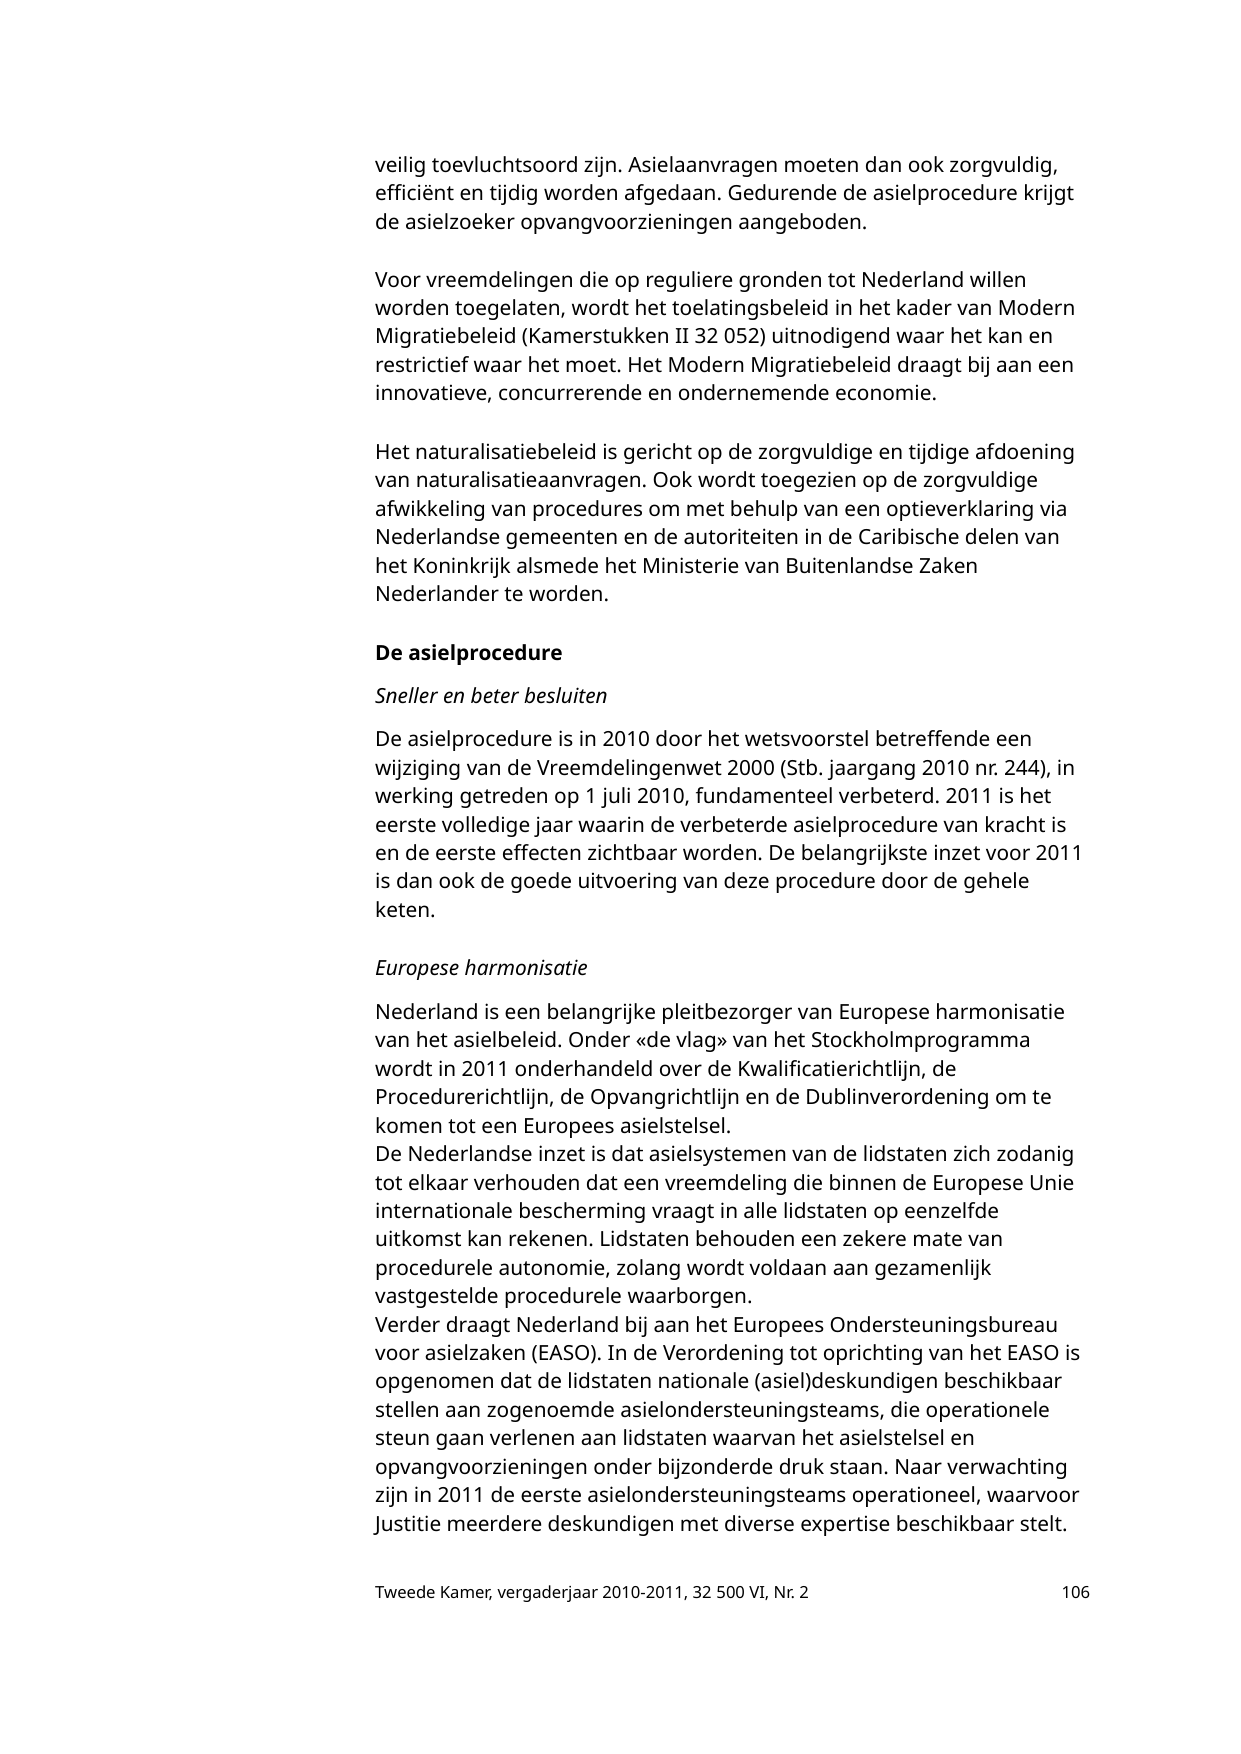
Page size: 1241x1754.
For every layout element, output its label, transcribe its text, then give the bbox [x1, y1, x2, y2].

text De Nederlandse inzet is dat asielsystemen van de lidstaten zich zodanig tot elkaar verhouden dat een vreemdeling die binnen de Europese Unie internationale bescherming vraagt in alle lidstaten op eenzelfde uitkomst kan rekenen. Lidstaten behouden een zekere mate van procedurele autonomie, zolang wordt voldaan aan gezamenlijk vastgestelde procedurele waarborgen. [375, 1139, 1090, 1310]
text De asielprocedure [375, 638, 1090, 666]
text De asielprocedure is in 2010 door het wetsvoorstel betreffende een wijziging van de Vreemdelingenwet 2000 (Stb. jaargang 2010 nr. 244), in werking getreden op 1 juli 2010, fundamenteel verbeterd. 2011 is het eerste volledige jaar waarin de verbeterde asielprocedure van kracht is en de eerste effecten zichtbaar worden. De belangrijkste inzet voor 2011 is dan ook de goede uitvoering van deze procedure door de gehele keten. [375, 724, 1090, 923]
text Nederland is een belangrijke pleitbezorger van Europese harmonisatie van het asielbeleid. Onder «de vlag» van het Stockholmprogramma wordt in 2011 onderhandeld over de Kwalificatierichtlijn, de Procedurerichtlijn, de Opvangrichtlijn en de Dublinverordening om te komen tot een Europees asielstelsel. [375, 997, 1090, 1139]
text Verder draagt Nederland bij aan het Europees Ondersteuningsbureau voor asielzaken (EASO). In de Verordening tot oprichting van het EASO is opgenomen dat de lidstaten nationale (asiel)deskundigen beschikbaar stellen aan zogenoemde asielondersteuningsteams, die operationele steun gaan verlenen aan lidstaten waarvan het asielstelsel en opvangvoorzieningen onder bijzonderde druk staan. Naar verwachting zijn in 2011 de eerste asielondersteuningsteams operationeel, waarvoor Justitie meerdere deskundigen met diverse expertise beschikbaar stelt. [375, 1310, 1090, 1537]
text Sneller en beter besluiten [375, 681, 1090, 709]
text Voor vreemdelingen die op reguliere gronden tot Nederland willen worden toegelaten, wordt het toelatingsbeleid in het kader van Modern Migratiebeleid (Kamerstukken II 32 052) uitnodigend waar het kan en restrictief waar het moet. Het Modern Migratiebeleid draagt bij aan een innovatieve, concurrerende en ondernemende economie. [375, 265, 1090, 407]
text veilig toevluchtsoord zijn. Asielaanvragen moeten dan ook zorgvuldig, efficiënt en tijdig worden afgedaan. Gedurende de asielprocedure krijgt de asielzoeker opvangvoorzieningen aangeboden. [375, 150, 1090, 235]
text Het naturalisatiebeleid is gericht op de zorgvuldige en tijdige afdoening van naturalisatieaanvragen. Ook wordt toegezien op de zorgvuldige afwikkeling van procedures om met behulp van een optieverklaring via Nederlandse gemeenten en de autoriteiten in de Caribische delen van het Koninkrijk alsmede het Ministerie van Buitenlandse Zaken Nederlander te worden. [375, 437, 1090, 608]
text Europese harmonisatie [375, 953, 1090, 982]
